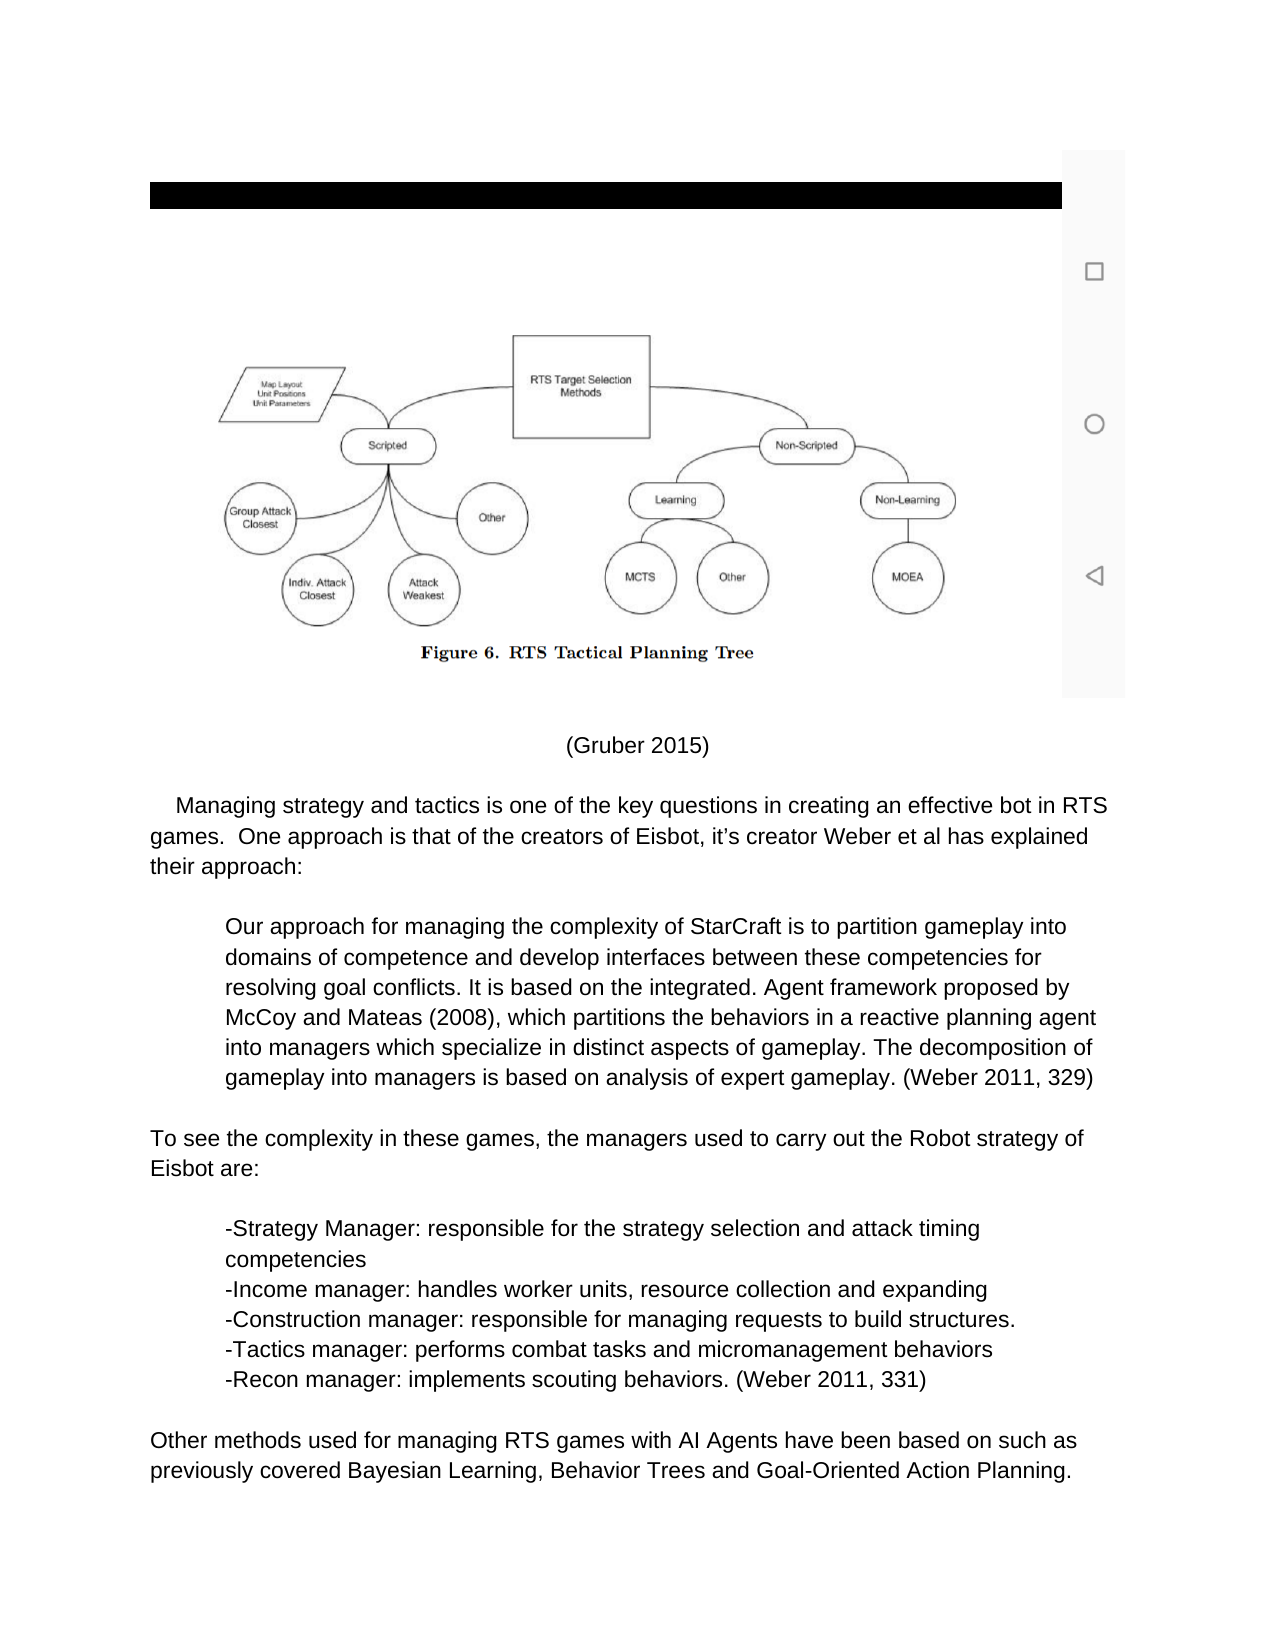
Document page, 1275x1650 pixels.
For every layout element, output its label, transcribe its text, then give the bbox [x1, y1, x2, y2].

text To see the complexity in these games, the managers used to carry out the Robot strategy of Eisbot are: [150, 1094, 1125, 1181]
picture [150, 150, 1125, 698]
text Managing strategy and tactics is one of the key questions in creating an effective bot in RTS games. One approach is that of the creators of Eisbot, it’s creator Weber et al has explained their approach: [150, 792, 1125, 879]
text -Strategy Manager: responsible for the strategy selection and attack timing competencies -Income manager: handles worker units, resource collection and expanding -Construction manager: responsible for managing requests to build structures. -Tactics manager: performs combat tasks and micromanagement behaviors -Recon manager: implements scouting behaviors. (Weber 2011, 331) [225, 1215, 1125, 1393]
text Our approach for managing the complexity of StarCraft is to partition gameplay into domains of competence and develop interfaces between these competencies for resolving goal conflicts. It is based on the integrated. Agent framework proposed by McCoy and Mateas (2008), which partitions the behaviors in a reactive planning agent into managers which specialize in distinct aspects of gameplay. The decomposition of gameplay into managers is based on analysis of expert gameplay. (Weber 2011, 329) [225, 913, 1125, 1091]
text Other methods used for managing RTS games with AI Agents have been based on such as previously covered Bayesian Learning, Behavior Trees and Goal-Oriented Action Planning. [150, 1397, 1125, 1483]
text (Gruber 2015) [150, 732, 1125, 758]
